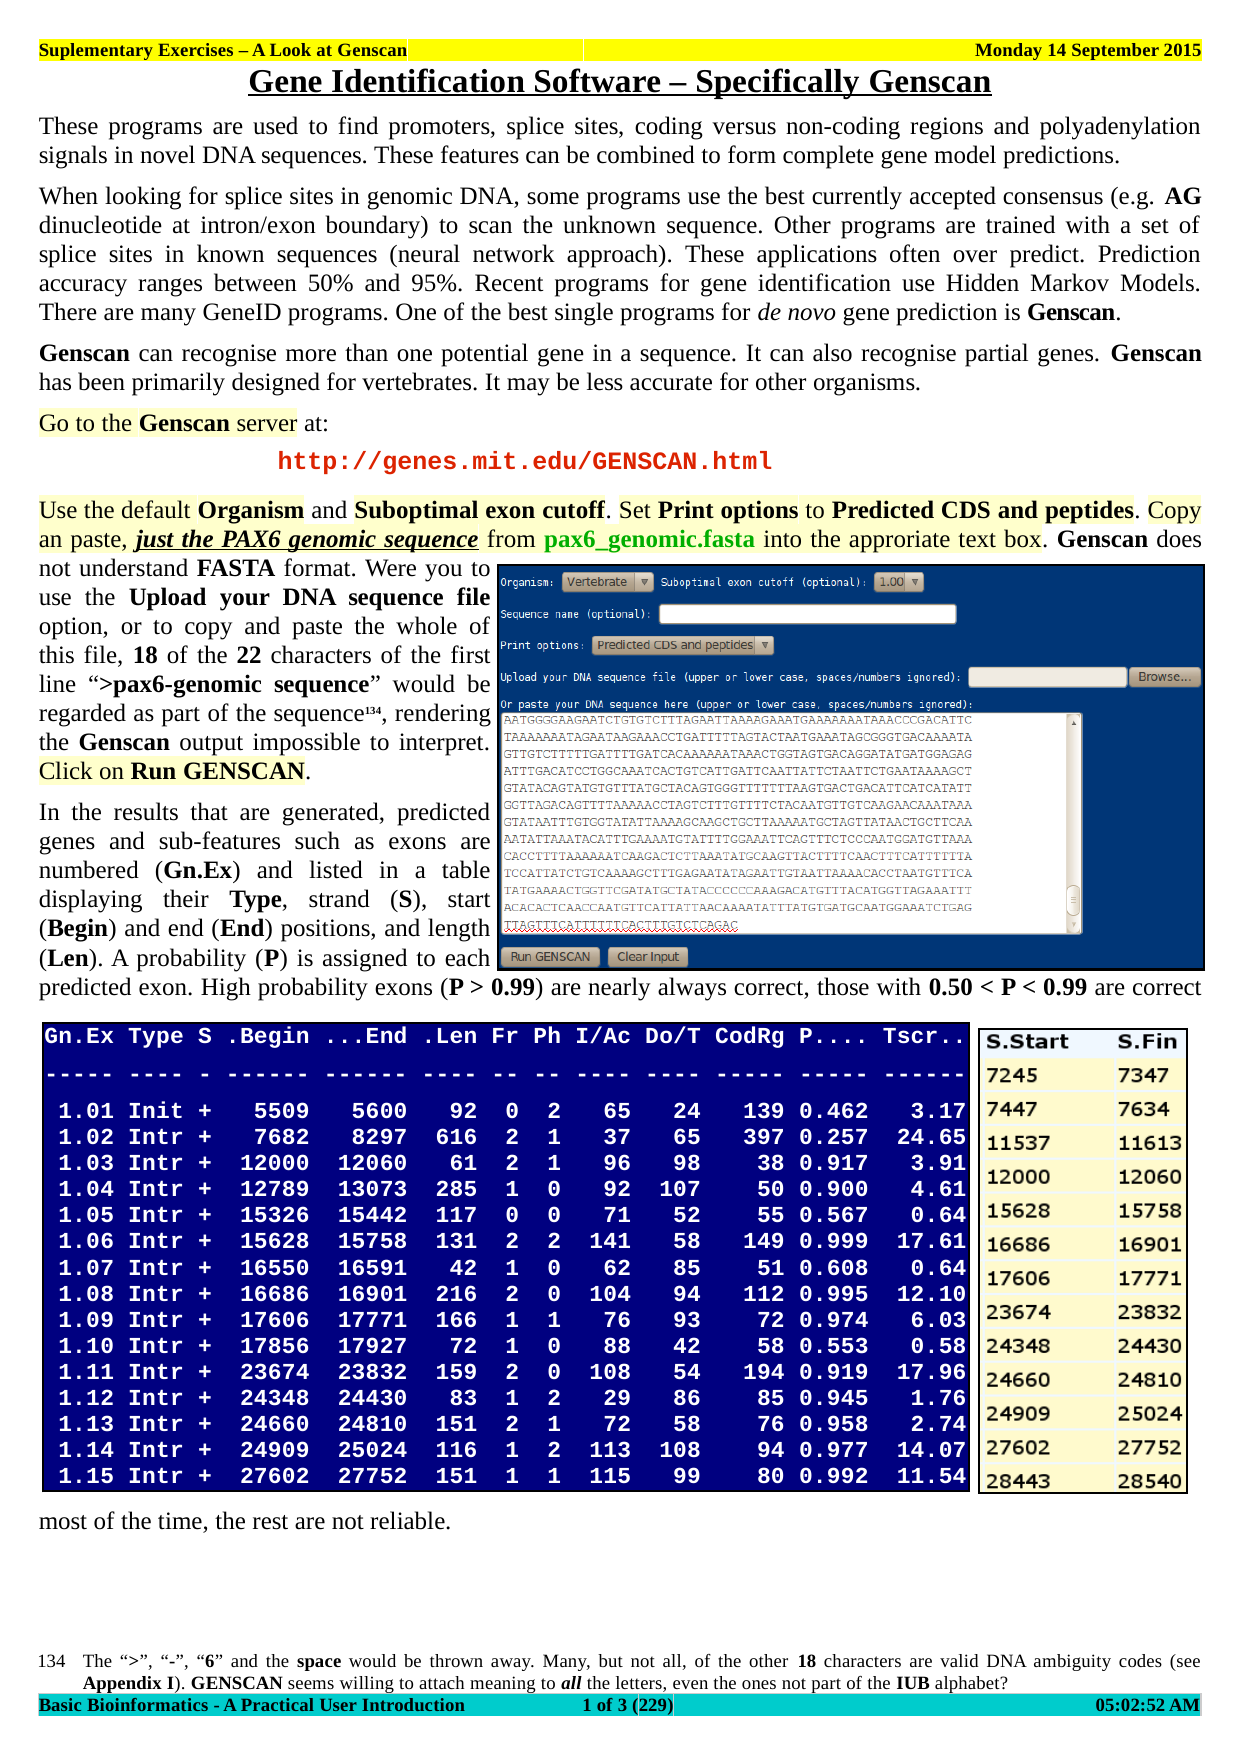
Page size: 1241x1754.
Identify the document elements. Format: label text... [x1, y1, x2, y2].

text Gene Identification Software – Specifically Genscan [38, 61, 1202, 99]
text When looking for splice sites in genomic DNA, some programs use the best currently accepted consensus (e.g. AG dinucleotide at intron/exon boundary) to scan the unknown sequence. Other programs are trained with a set of splice sites in known sequences (neural network approach). These applications often over predict. Prediction accuracy ranges between 50% and 95%. Recent programs for gene identification use Hidden Markov Models. There are many GeneID programs. One of the best single programs for de novo gene prediction is Genscan. [38, 181, 1202, 326]
text 1.11 Intr + 23674 23832 159 2 0 108 54 194 0.919 17.96 [44, 1360, 968, 1386]
text 1.02 Intr + 7682 8297 616 2 1 37 65 397 0.257 24.65 [44, 1126, 968, 1152]
text 1.08 Intr + 16686 16901 216 2 0 104 94 112 0.995 12.10 [44, 1282, 968, 1308]
text 1.01 Init + 5509 5600 92 0 2 65 24 139 0.462 3.17 [44, 1100, 968, 1126]
text 1.13 Intr + 24660 24810 151 2 1 72 58 76 0.958 2.74 [44, 1412, 968, 1438]
text Gn.Ex Type S .Begin ...End .Len Fr Ph I/Ac Do/T CodRg P.... Tscr.. [44, 1024, 968, 1050]
text 1.14 Intr + 24909 25024 116 1 2 113 108 94 0.977 14.07 [44, 1438, 968, 1464]
picture [499, 566, 1203, 968]
text 1.09 Intr + 17606 17771 166 1 1 76 93 72 0.974 6.03 [44, 1308, 968, 1334]
text 1.15 Intr + 27602 27752 151 1 1 115 99 80 0.992 11.54 [44, 1464, 968, 1490]
text Go to the Genscan server at: [38, 408, 1202, 437]
text These programs are used to find promoters, splice sites, coding versus non-coding regions and polyadenylation signals in novel DNA sequences. These features can be combined to form complete gene model predictions. [38, 111, 1202, 169]
text Genscan can recognise more than one potential gene in a sequence. It can also recognise partial genes. Genscan has been primarily designed for vertebrates. It may be less accurate for other organisms. [38, 338, 1202, 396]
text 1.05 Intr + 15326 15442 117 0 0 71 52 55 0.567 0.64 [44, 1204, 968, 1230]
text 1.03 Intr + 12000 12060 61 2 1 96 98 38 0.917 3.91 [44, 1152, 968, 1178]
text 1.07 Intr + 16550 16591 42 1 0 62 85 51 0.608 0.64 [44, 1256, 968, 1282]
text 1.06 Intr + 15628 15758 131 2 2 141 58 149 0.999 17.61 [44, 1230, 968, 1256]
text http://genes.mit.edu/GENSCAN.html [41, 448, 1202, 477]
text 1.04 Intr + 12789 13073 285 1 0 92 107 50 0.900 4.61 [44, 1178, 968, 1204]
text 1.12 Intr + 24348 24430 83 1 2 29 86 85 0.945 1.76 [44, 1386, 968, 1412]
picture [1056, 1030, 1186, 1492]
text In the results that are generated, predicted genes and sub-features such as exons are numbered (Gn.Ex) and listed in a table displaying their Type, strand (S), start (Begin) and end (End) positions, and length (Len). A probability (P) is assigned to each predicted exon. High probability exons (P > 0.99) are nearly always correct, those with 0.50 < P < 0.99 are correct most of the time, the rest are not reliable. [38, 797, 1202, 1535]
text ----- ---- - ------ ------ ---- -- -- ---- ---- ----- ----- ------ [44, 1062, 968, 1088]
text 1.10 Intr + 17856 17927 72 1 0 88 42 58 0.553 0.58 [44, 1334, 968, 1360]
text Use the default Organism and Suboptimal exon cutoff. Set Print options to Predicted CDS and peptides. Copy an paste, just the PAX6 genomic sequence from pax6_genomic.fasta into the approriate text box. Genscan does not understand FASTA format. Were you to use the Upload your DNA sequence file option, or to copy and paste the whole of this file, 18 of the 22 characters of the first line “>pax6-genomic sequence” would be regarded as part of the sequence, rendering the Genscan output impossible to interpret. Click on Run GENSCAN. [38, 495, 1202, 785]
text The “>”, “-”, “6” and the space would be thrown away. Many, but not all, of the other 18 characters are valid DNA ambiguity codes (see Appendix I). GENSCAN seems willing to attach meaning to all the letters, even the ones not part of the IUB alphabet? [37, 1649, 1202, 1693]
